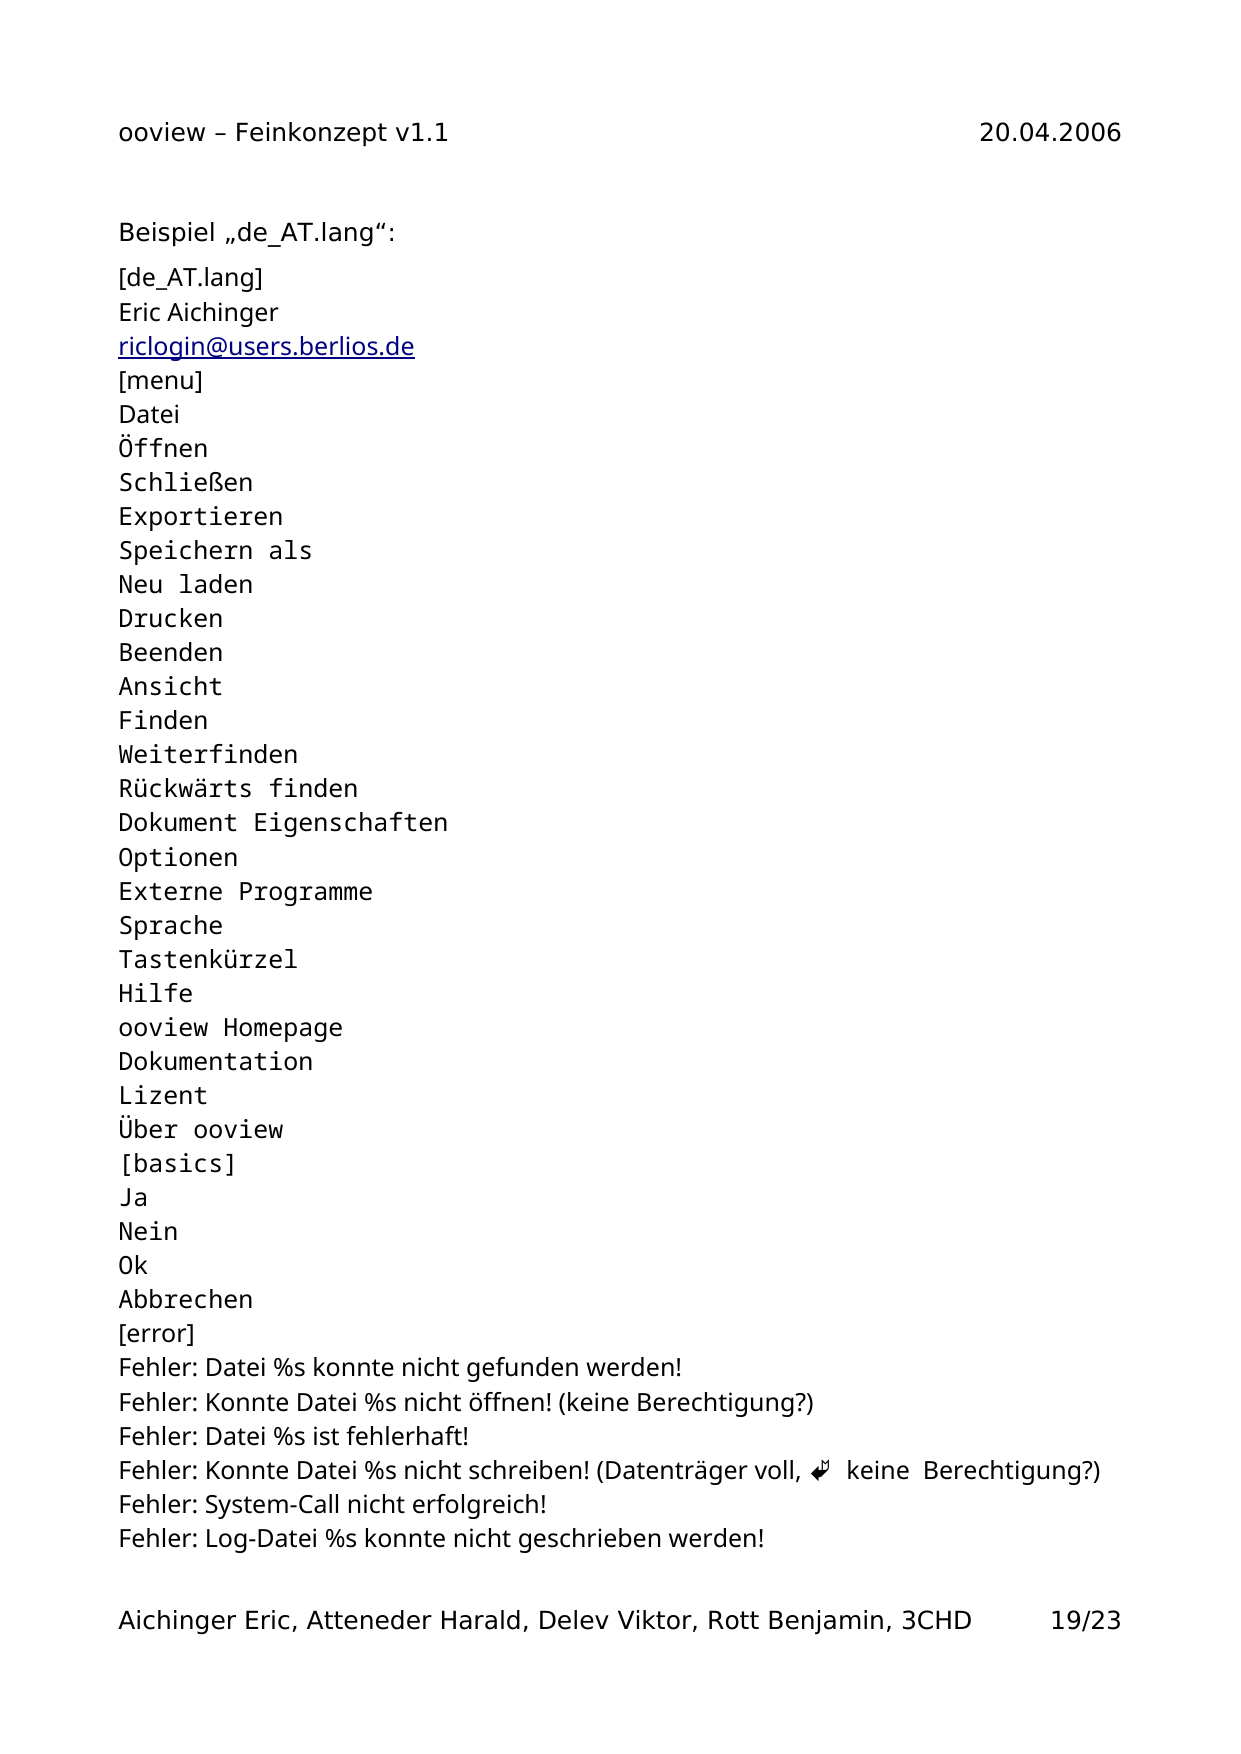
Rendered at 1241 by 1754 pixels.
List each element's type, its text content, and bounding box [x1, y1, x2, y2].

text [de_AT.lang] Eric Aichinger riclogin@users.berlios.de [menu] Datei Öffnen Schließen Exportieren Speichern als Neu laden Drucken Beenden Ansicht Finden Weiterfinden Rückwärts finden Dokument Eigenschaften Optionen Externe Programme Sprache Tastenkürzel Hilfe ooview Homepage Dokumentation Lizent Über ooview [basics] Ja Nein Ok Abbrechen [error] Fehler: Datei %s konnte nicht gefunden werden! Fehler: Konnte Datei %s nicht öffnen! (keine Berechtigung?) Fehler: Datei %s ist fehlerhaft! Fehler: Konnte Datei %s nicht schreiben! (Datenträger voll,  keine Berechtigung?) Fehler: System-Call nicht erfolgreich! Fehler: Log-Datei %s konnte nicht geschrieben werden! [118, 260, 1122, 1554]
text Beispiel „de_AT.lang“: [118, 218, 1122, 248]
